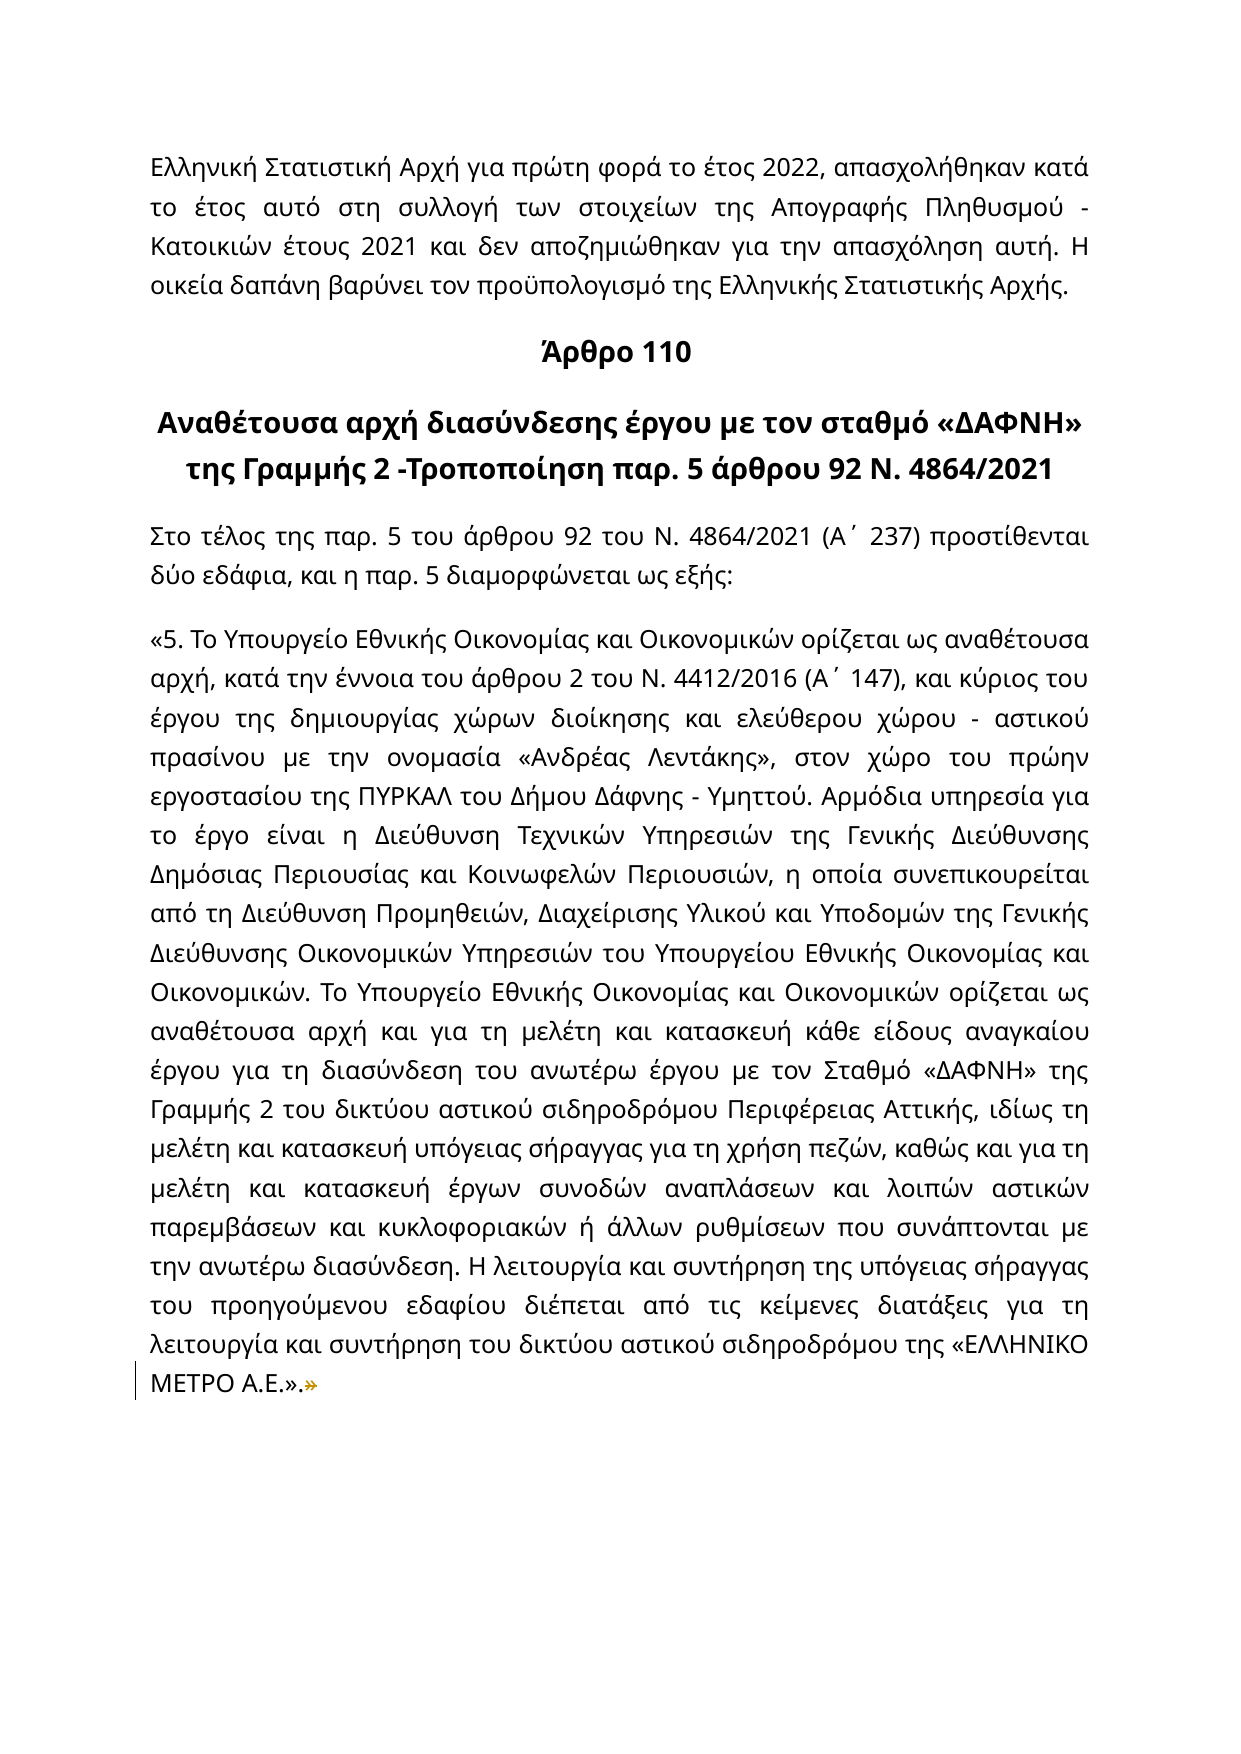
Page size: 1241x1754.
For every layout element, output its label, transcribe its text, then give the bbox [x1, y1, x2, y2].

text «5. Το Υπουργείο Εθνικής Οικονομίας και Οικονομικών ορίζεται ως αναθέτουσα αρχή, κατά την έννοια του άρθρου 2 του Ν. 4412/2016 (Α΄ 147), και κύριος του έργου της δημιουργίας χώρων διοίκησης και ελεύθερου χώρου - αστικού πρασίνου με την ονομασία «Ανδρέας Λεντάκης», στον χώρο του πρώην εργοστασίου της ΠΥΡΚΑΛ του Δήμου Δάφνης - Υμηττού. Αρμόδια υπηρεσία για το έργο είναι η Διεύθυνση Τεχνικών Υπηρεσιών της Γενικής Διεύθυνσης Δημόσιας Περιουσίας και Κοινωφελών Περιουσιών, η οποία συνεπικουρείται από τη Διεύθυνση Προμηθειών, Διαχείρισης Υλικού και Υποδομών της Γενικής Διεύθυνσης Οικονομικών Υπηρεσιών του Υπουργείου Εθνικής Οικονομίας και Οικονομικών. Το Υπουργείο Εθνικής Οικονομίας και Οικονομικών ορίζεται ως αναθέτουσα αρχή και για τη μελέτη και κατασκευή κάθε είδους αναγκαίου έργου για τη διασύνδεση του ανωτέρω έργου με τον Σταθμό «ΔΑΦΝΗ» της Γραμμής 2 του δικτύου αστικού σιδηροδρόμου Περιφέρειας Αττικής, ιδίως τη μελέτη και κατασκευή υπόγειας σήραγγας για τη χρήση πεζών, καθώς και για τη μελέτη και κατασκευή έργων συνοδών αναπλάσεων και λοιπών αστικών παρεμβάσεων και κυκλοφοριακών ή άλλων ρυθμίσεων που συνάπτονται με την ανωτέρω διασύνδεση. H λειτουργία και συντήρηση της υπόγειας σήραγγας του προηγούμενου εδαφίου διέπεται από τις κείμενες διατάξεις για τη λειτουργία και συντήρηση του δικτύου αστικού σιδηροδρόμου της «ΕΛΛΗΝΙΚΟ ΜΕΤΡΟ Α.Ε.». [150, 622, 1090, 1400]
subtitle Αναθέτουσα αρχή διασύνδεσης έργου με τον σταθμό «ΔΑΦΝΗ» της Γραμμής 2 -Τροποποίηση παρ. 5 άρθρου 92 Ν. 4864/2021 [150, 402, 1090, 488]
subtitle Άρθρο 110 [150, 332, 1090, 371]
text Ελληνική Στατιστική Αρχή για πρώτη φορά το έτος 2022, απασχολήθηκαν κατά το έτος αυτό στη συλλογή των στοιχείων της Απογραφής Πληθυσμού - Κατοικιών έτους 2021 και δεν αποζημιώθηκαν για την απασχόληση αυτή. Η οικεία δαπάνη βαρύνει τον προϋπολογισμό της Ελληνικής Στατιστικής Αρχής. [150, 150, 1090, 302]
text Στο τέλος της παρ. 5 του άρθρου 92 του Ν. 4864/2021 (Α΄ 237) προστίθενται δύο εδάφια, και η παρ. 5 διαμορφώνεται ως εξής: [150, 518, 1090, 592]
